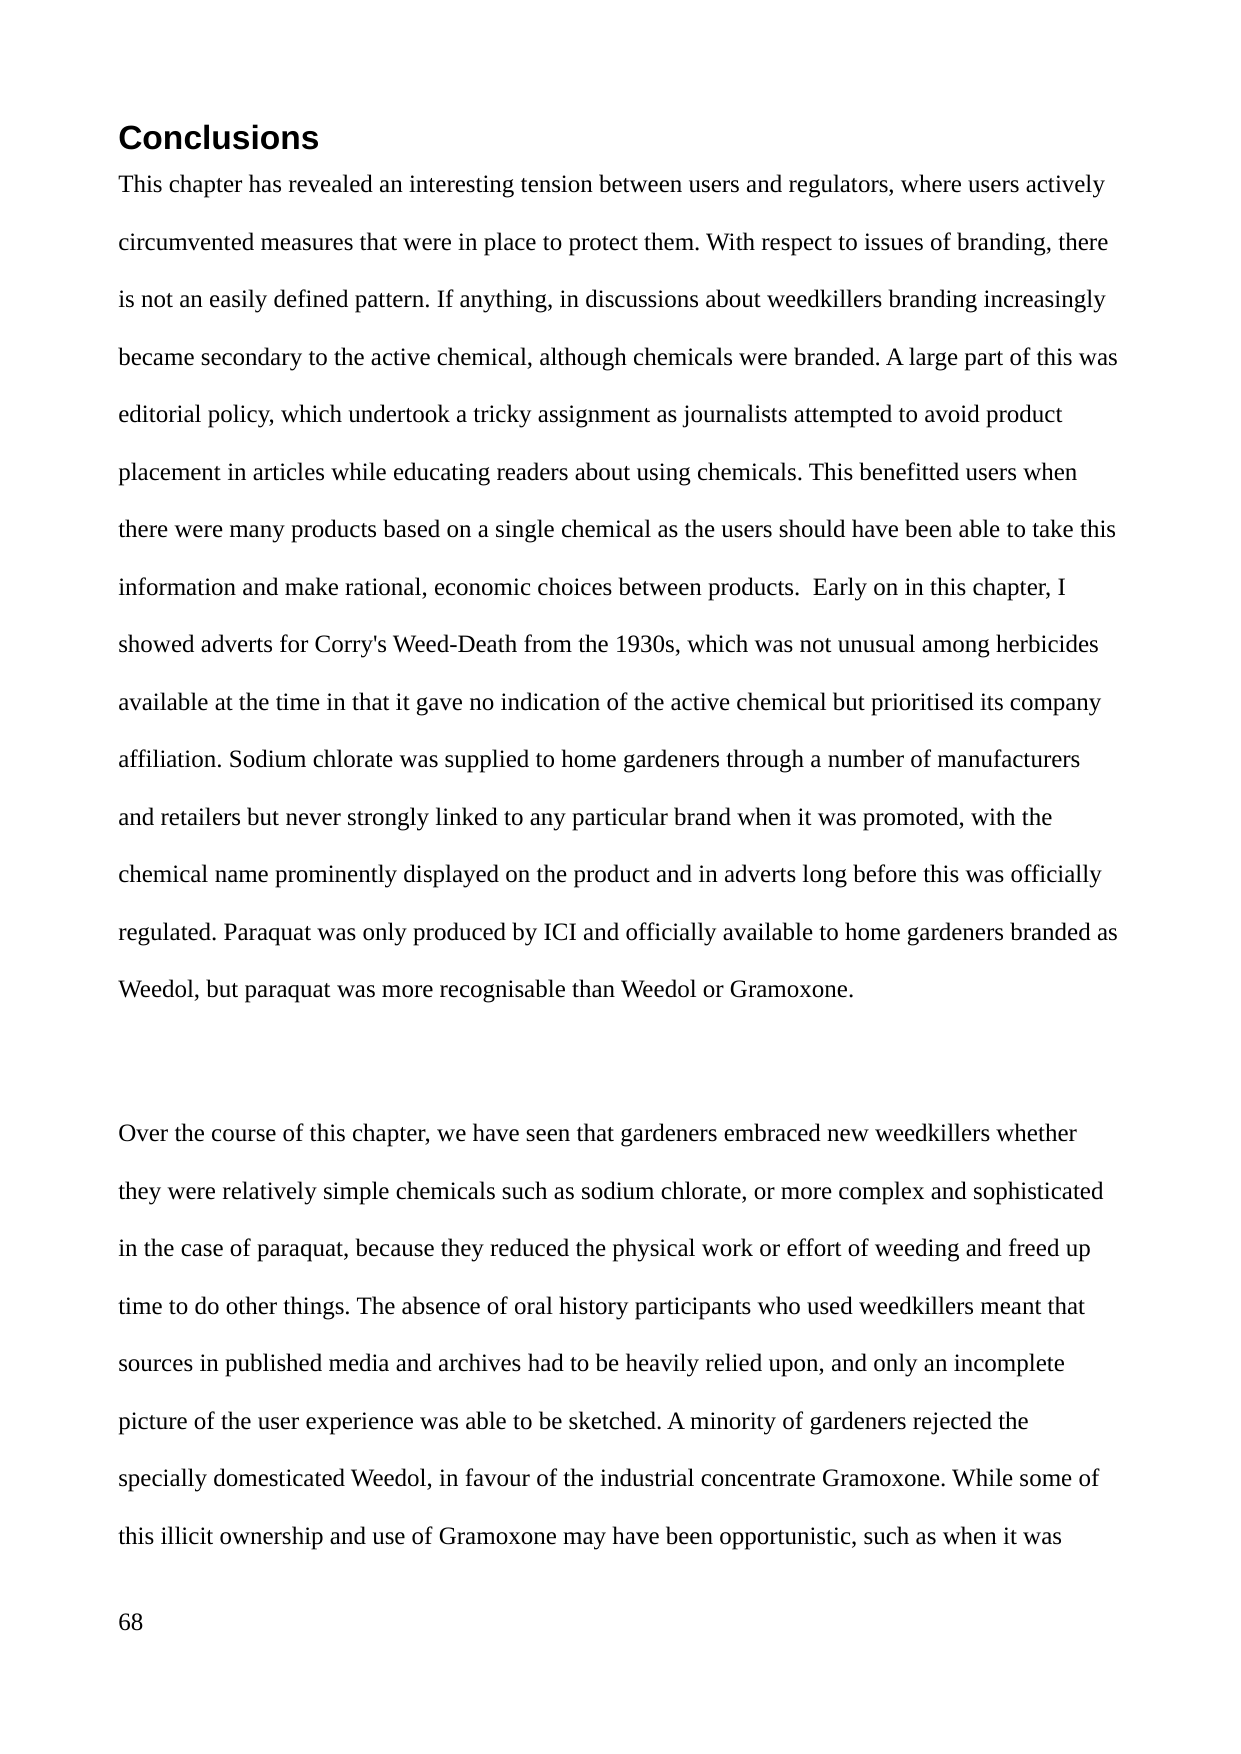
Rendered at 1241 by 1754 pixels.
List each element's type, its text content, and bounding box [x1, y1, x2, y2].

text This chapter has revealed an interesting tension between users and regulators, where users actively circumvented measures that were in place to protect them. With respect to issues of branding, there is not an easily defined pattern. If anything, in discussions about weedkillers branding increasingly became secondary to the active chemical, although chemicals were branded. A large part of this was editorial policy, which undertook a tricky assignment as journalists attempted to avoid product placement in articles while educating readers about using chemicals. This benefitted users when there were many products based on a single chemical as the users should have been able to take this information and make rational, economic choices between products. Early on in this chapter, I showed adverts for Corry's Weed-Death from the 1930s, which was not unusual among herbicides available at the time in that it gave no indication of the active chemical but prioritised its company affiliation. Sodium chlorate was supplied to home gardeners through a number of manufacturers and retailers but never strongly linked to any particular brand when it was promoted, with the chemical name prominently displayed on the product and in adverts long before this was officially regulated. Paraquat was only produced by ICI and officially available to home gardeners branded as Weedol, but paraquat was more recognisable than Weedol or Gramoxone. [118, 169, 1122, 1003]
text Over the course of this chapter, we have seen that gardeners embraced new weedkillers whether they were relatively simple chemicals such as sodium chlorate, or more complex and sophisticated in the case of paraquat, because they reduced the physical work or effort of weeding and freed up time to do other things. The absence of oral history participants who used weedkillers meant that sources in published media and archives had to be heavily relied upon, and only an incomplete picture of the user experience was able to be sketched. A minority of gardeners rejected the specially domesticated Weedol, in favour of the industrial concentrate Gramoxone. While some of this illicit ownership and use of Gramoxone may have been opportunistic, such as when it was [118, 1118, 1122, 1550]
subtitle Conclusions [118, 118, 1122, 157]
